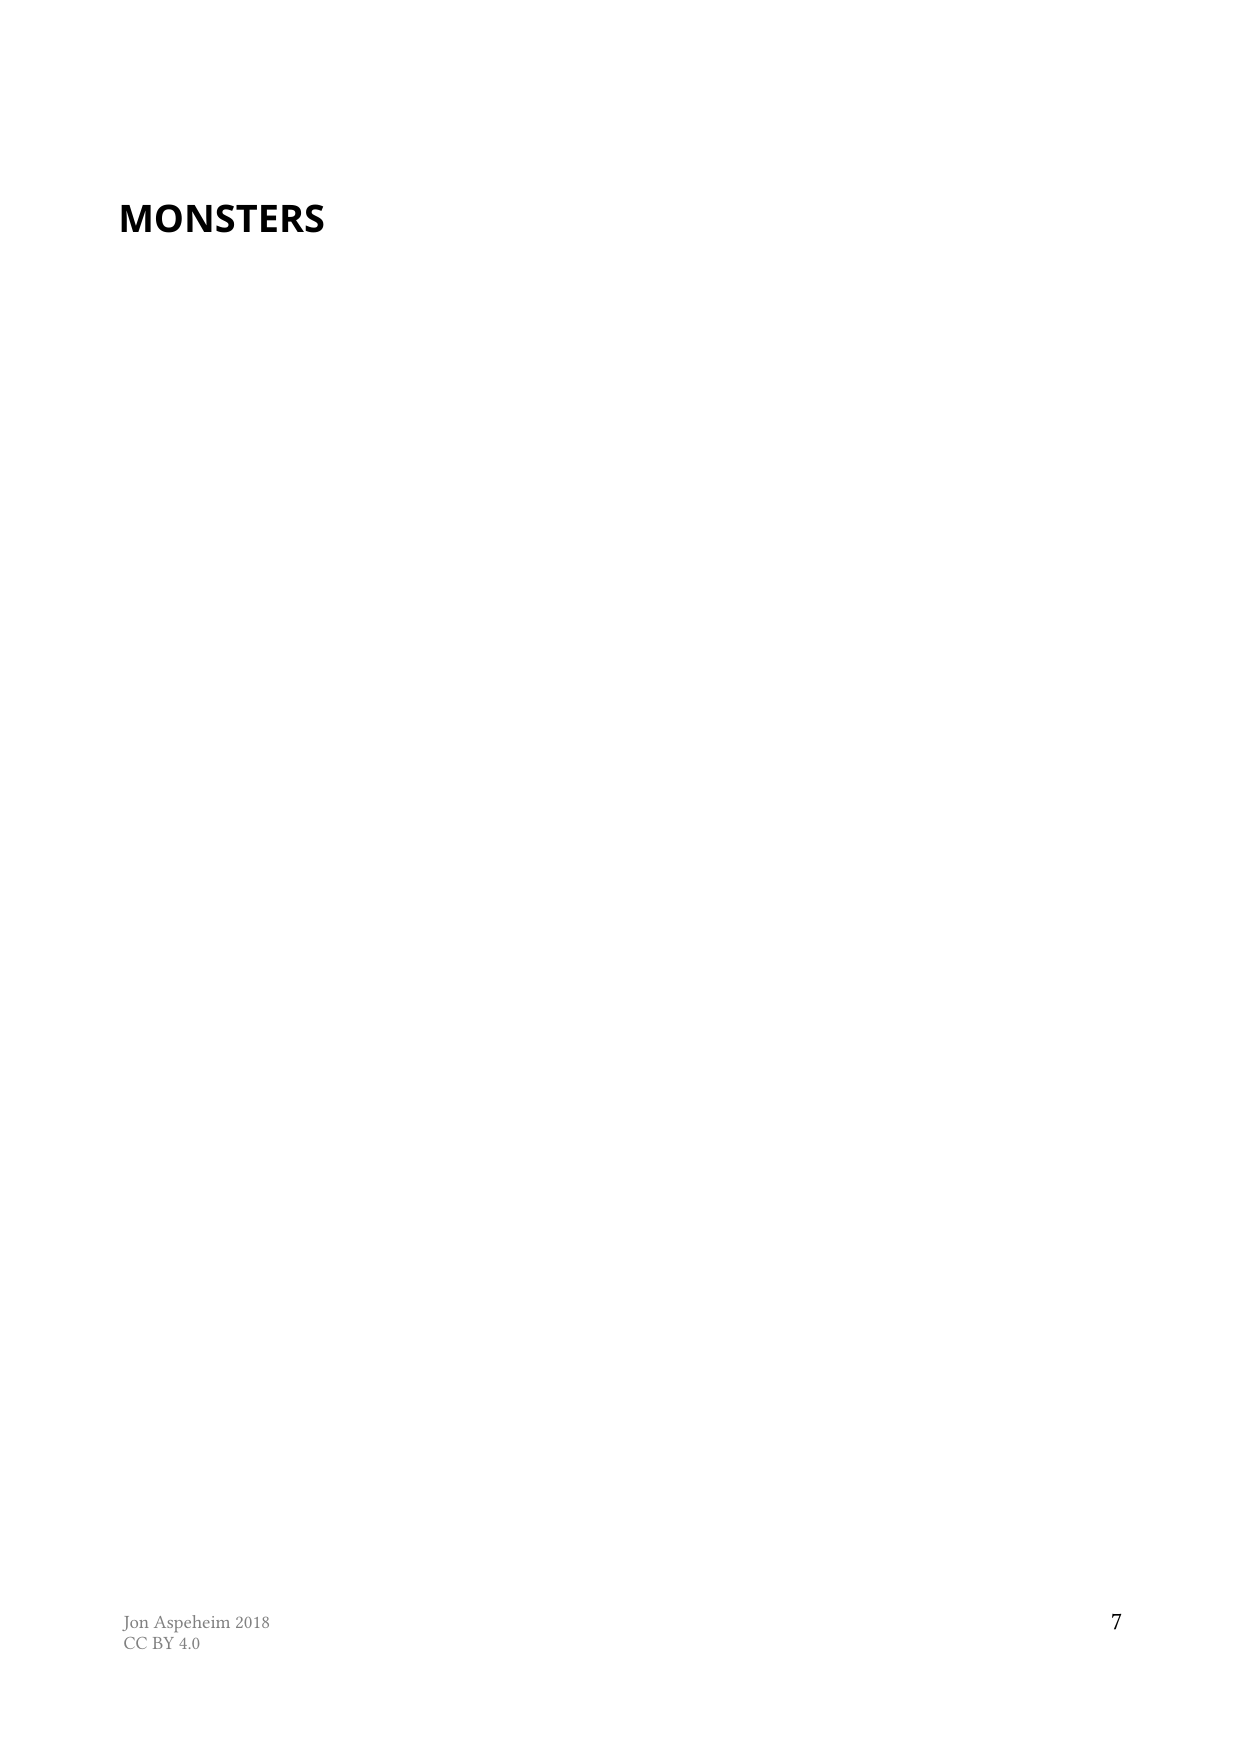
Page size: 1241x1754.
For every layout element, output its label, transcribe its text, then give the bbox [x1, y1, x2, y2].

subtitle MONSTERS [118, 192, 605, 243]
